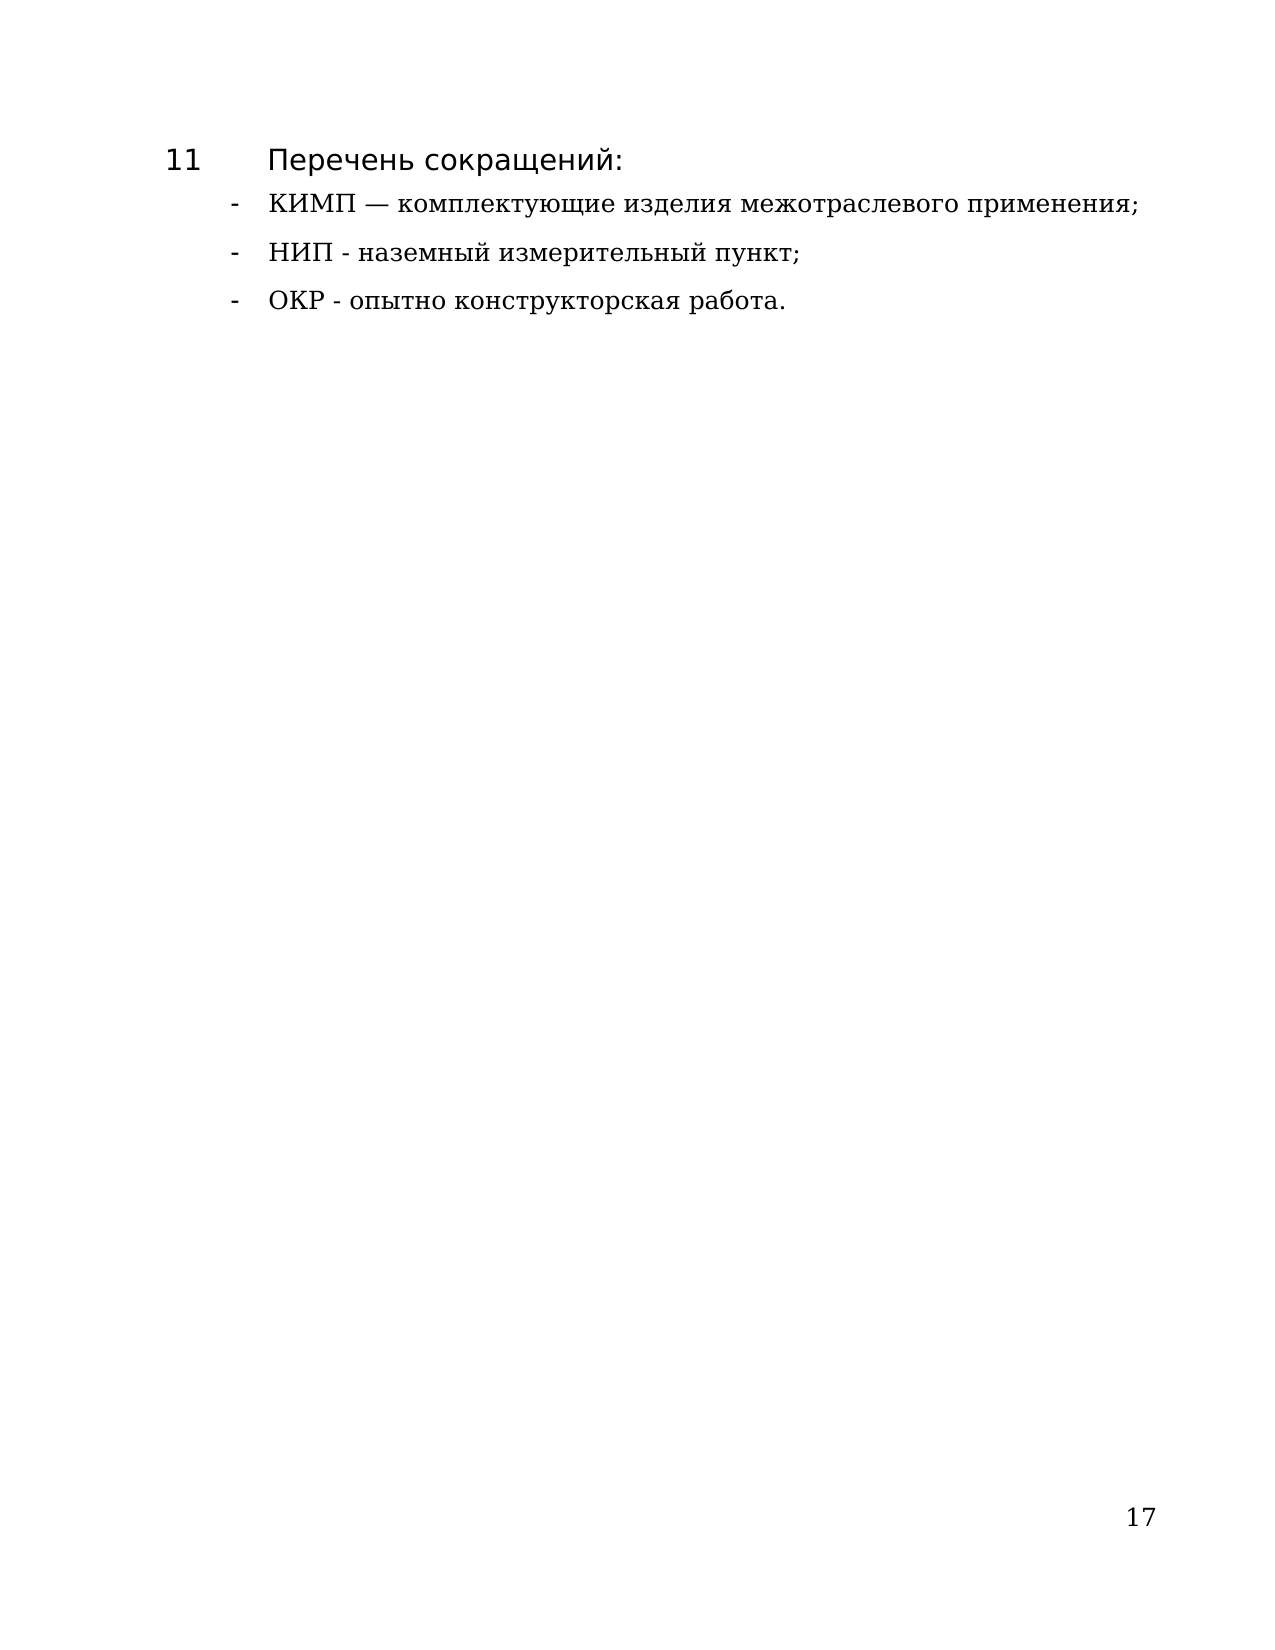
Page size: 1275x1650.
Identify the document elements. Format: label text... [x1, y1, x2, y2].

subtitle Перечень сокращений: [156, 143, 1157, 177]
list КИМП — комплектующие изделия межотраслевого применения; [231, 189, 1157, 219]
list ОКР - опытно конструкторская работа. [231, 286, 1157, 315]
list НИП - наземный измерительный пункт; [231, 238, 1157, 267]
